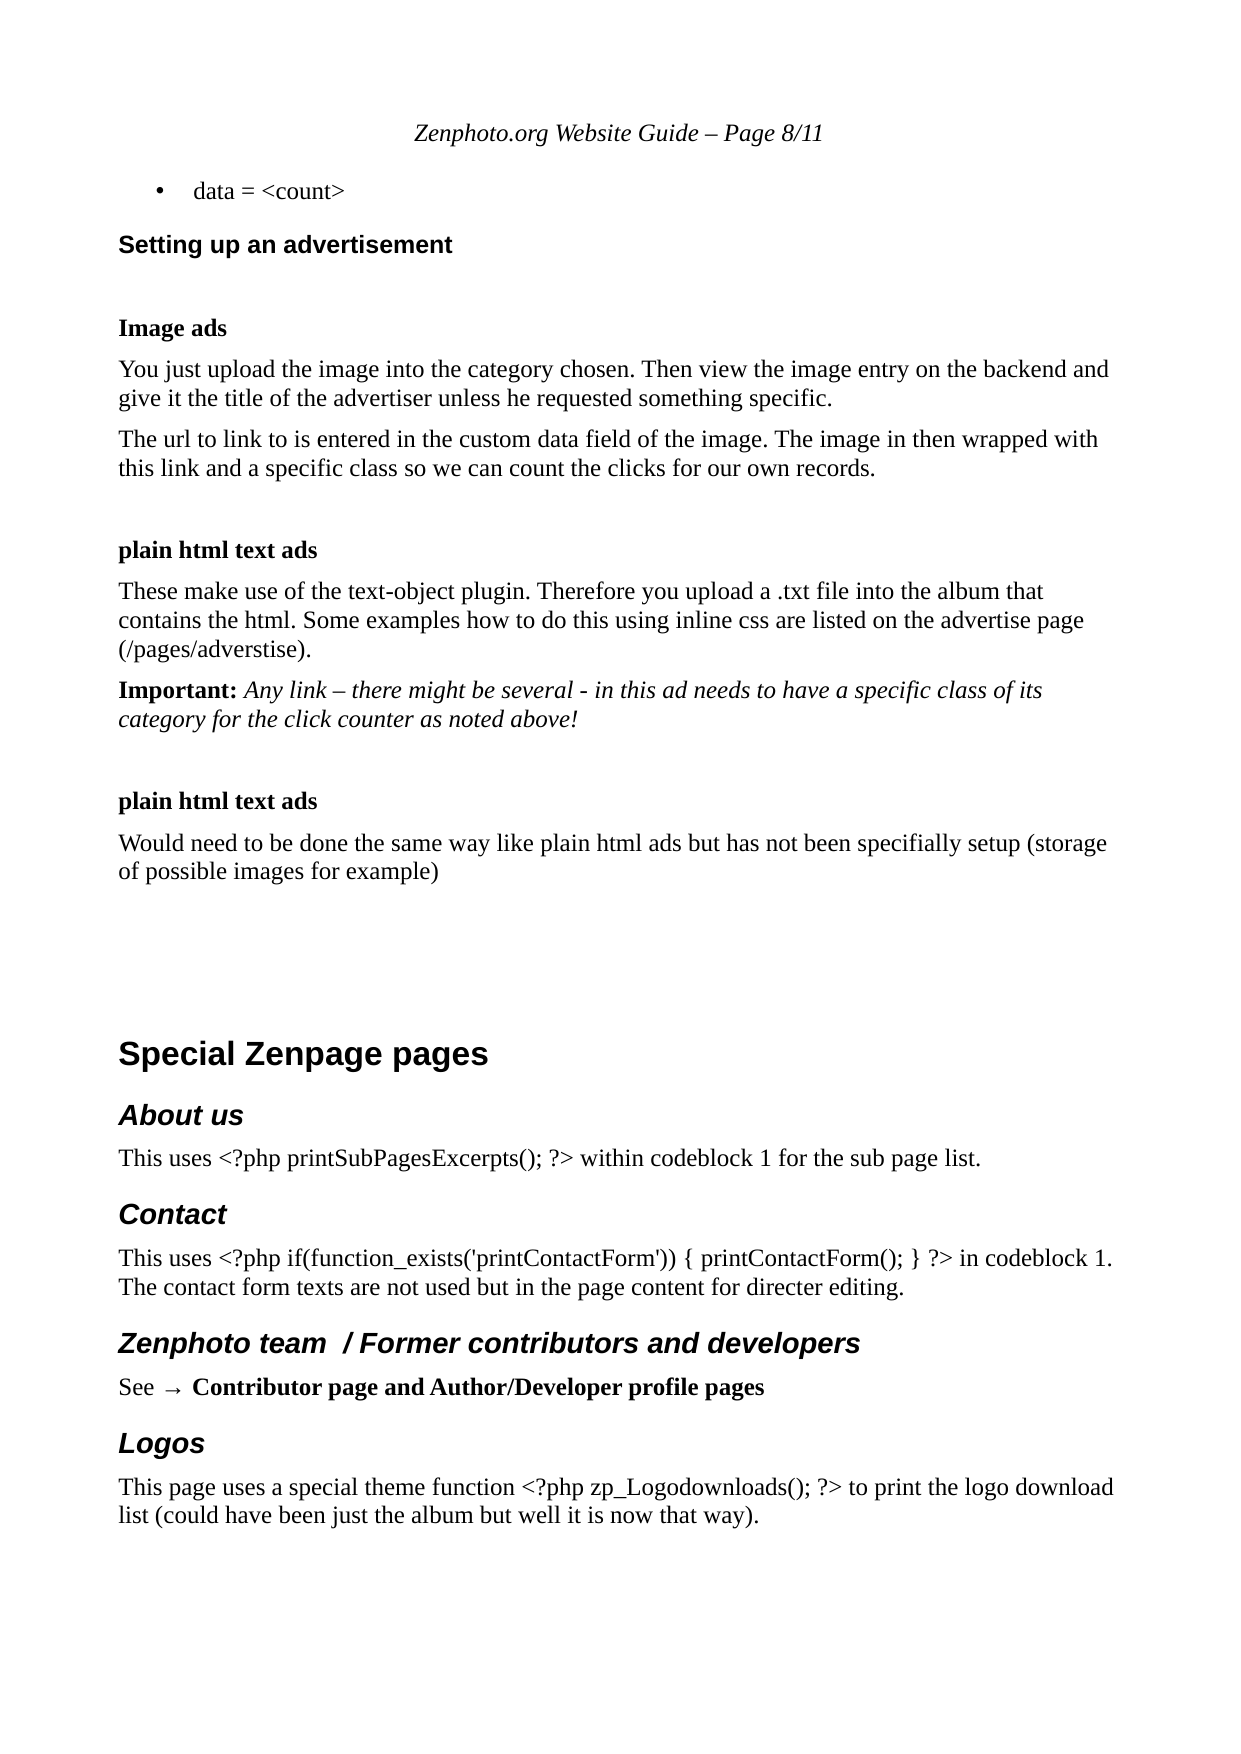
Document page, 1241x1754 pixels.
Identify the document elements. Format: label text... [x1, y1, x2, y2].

text These make use of the text-object plugin. Therefore you upload a .txt file into the album that contains the html. Some examples how to do this using inline css are listed on the advertise page (/pages/adverstise). [118, 576, 1122, 663]
text This uses <?php if(function_exists('printContactForm')) { printContactForm(); } ?> in codeblock 1. The contact form texts are not used but in the page content for directer editing. [118, 1243, 1122, 1301]
text Would need to be done the same way like plain html ads but has not been specifially setup (storage of possible images for example) [118, 828, 1122, 885]
text plain html text ads [118, 786, 1122, 815]
text plain html text ads [118, 535, 1122, 564]
text The url to link to is entered in the custom data field of the image. The image in then wrapped with this link and a specific class so we can count the clicks for our own records. [118, 424, 1122, 481]
list data = <count> [156, 176, 1122, 205]
subtitle Setting up an advertisement [118, 230, 1122, 259]
text This page uses a special theme function <?php zp_Logodownloads(); ?> to print the logo download list (could have been just the album but well it is now that way). [118, 1472, 1122, 1529]
subtitle Logos [118, 1426, 1122, 1459]
subtitle Zenphoto team / Former contributors and developers [118, 1326, 1122, 1359]
subtitle Contact [118, 1197, 1122, 1231]
text You just upload the image into the category chosen. Then view the image entry on the backend and give it the title of the advertiser unless he requested something specific. [118, 354, 1122, 411]
subtitle Special Zenpage pages [118, 1034, 1122, 1072]
text This uses <?php printSubPagesExcerpts(); ?> within codeblock 1 for the sub page list. [118, 1143, 1122, 1172]
text Important: Any link – there might be several - in this ad needs to have a specific class of its category for the click counter as noted above! [118, 675, 1122, 733]
text See → Contributor page and Author/Developer profile pages [118, 1372, 1122, 1401]
subtitle About us [118, 1097, 1122, 1131]
text Image ads [118, 313, 1122, 341]
